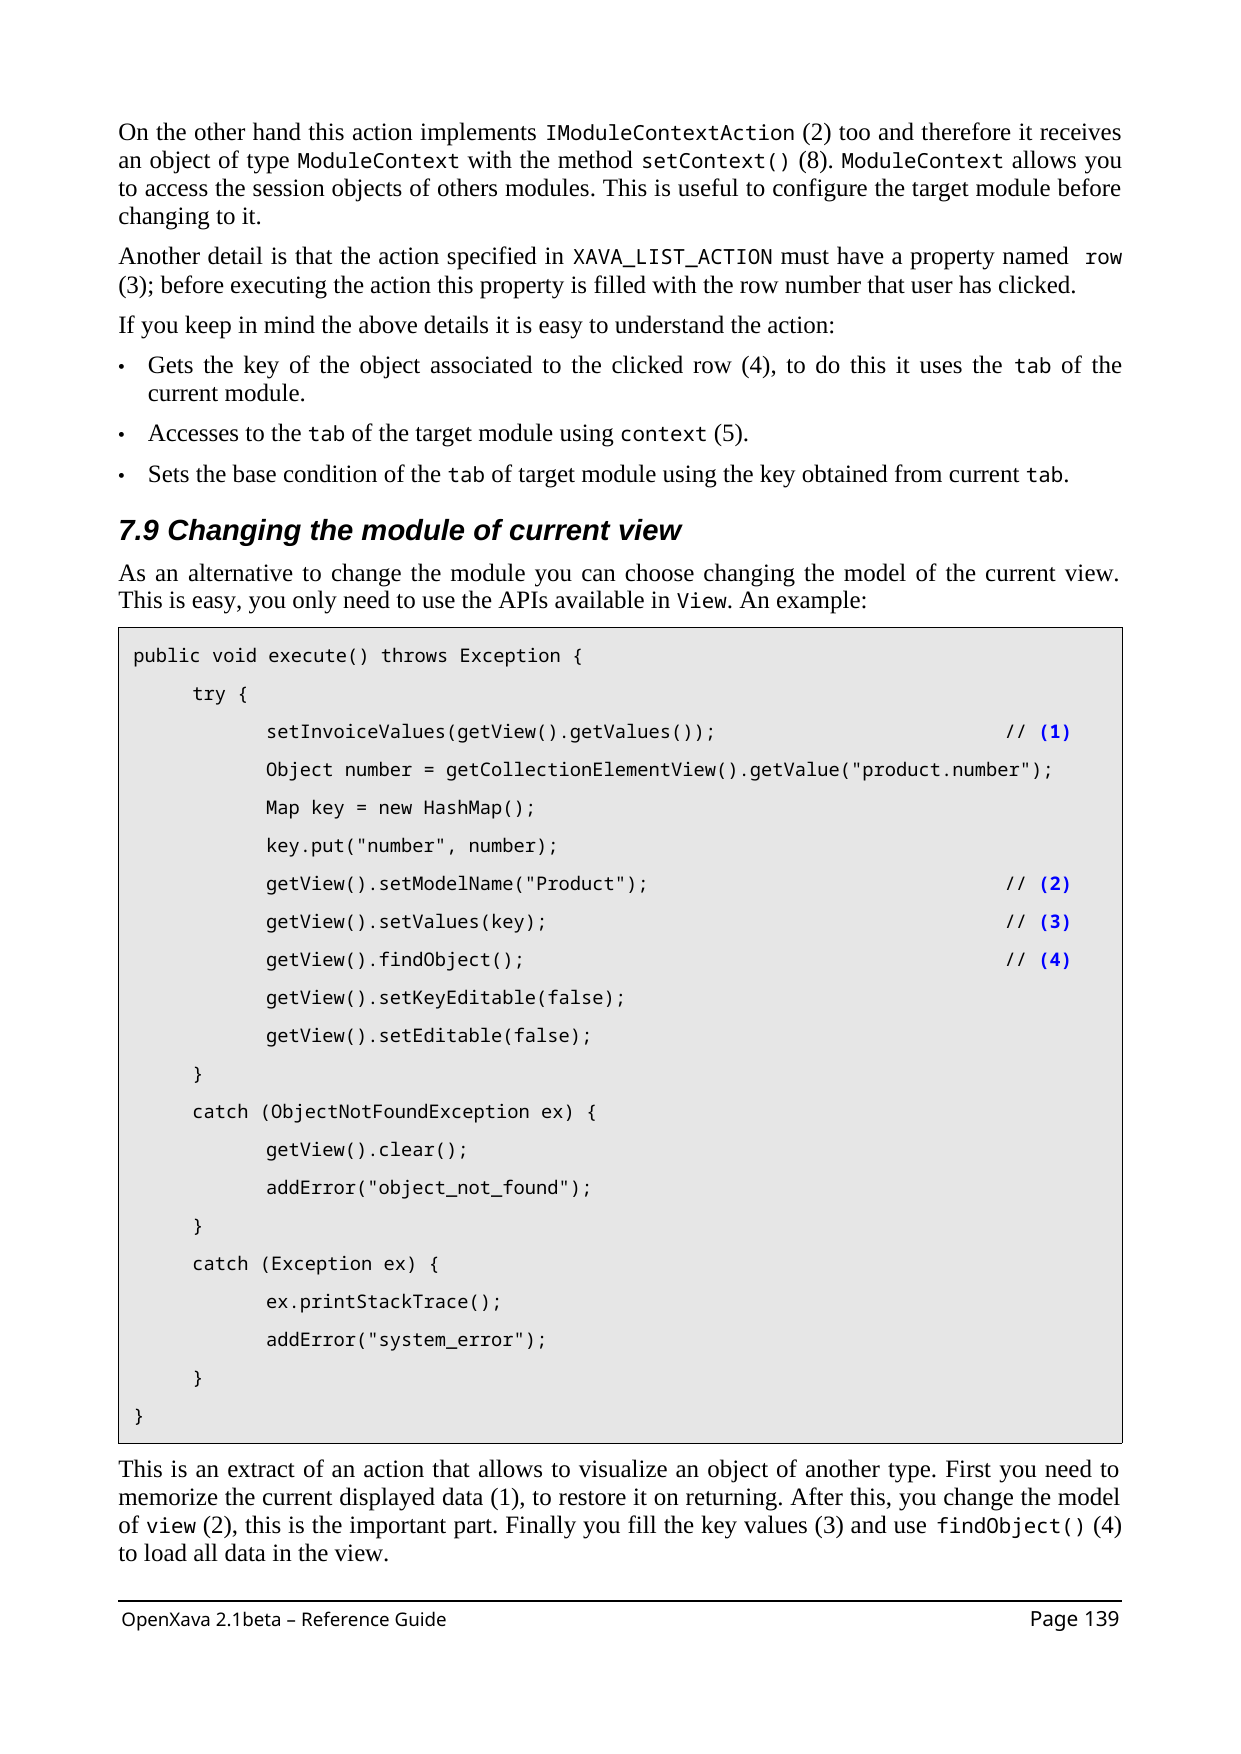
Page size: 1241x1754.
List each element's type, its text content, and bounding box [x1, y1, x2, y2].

text try { [119, 665, 1122, 703]
text public void execute() throws Exception { [119, 628, 1122, 665]
text Another detail is that the action specified in XAVA_LIST_ACTION must have a property named row (3); before executing the action this property is filled with the row number that user has clicked. [118, 242, 1122, 298]
text } [119, 1045, 1122, 1083]
text catch (Exception ex) { [119, 1236, 1122, 1273]
text } [119, 1197, 1122, 1236]
text } [119, 1388, 1122, 1443]
list Gets the key of the object associated to the clicked row (4), to do this it uses the tab of the current module. [118, 351, 1122, 407]
text setInvoiceValues(getView().getValues()); // (1) [119, 703, 1122, 741]
text Map key = new HashMap(); [119, 779, 1122, 817]
text Object number = getCollectionElementView().getValue("product.number"); [119, 741, 1122, 779]
text getView().findObject(); // (4) [119, 931, 1122, 969]
text getView().clear(); [119, 1121, 1122, 1159]
text catch (ObjectNotFoundException ex) { [119, 1083, 1122, 1121]
text This is an extract of an action that allows to visualize an object of another type. First you need to memorize the current displayed data (1), to restore it on returning. After this, you change the model of view (2), this is the important part. Finally you fill the key values (3) and use findObject() (4) to load all data in the view. [118, 1455, 1122, 1567]
text As an alternative to change the module you can choose changing the model of the current view. This is easy, you only need to use the APIs available in View. An example: [118, 559, 1122, 615]
text On the other hand this action implements IModuleContextAction (2) too and therefore it receives an object of type ModuleContext with the method setContext() (8). ModuleContext allows you to access the session objects of others modules. This is useful to configure the target module before changing to it. [118, 118, 1122, 230]
text getView().setKeyEditable(false); [119, 969, 1122, 1007]
text } [119, 1349, 1122, 1388]
text key.put("number", number); [119, 817, 1122, 855]
subtitle Changing the module of current view [118, 513, 1122, 546]
list Sets the base condition of the tab of target module using the key obtained from current tab. [118, 460, 1122, 488]
text getView().setValues(key); // (3) [119, 893, 1122, 931]
text ex.printStackTrace(); [119, 1273, 1122, 1312]
list Accesses to the tab of the target module using context (5). [118, 419, 1122, 448]
text addError("object_not_found"); [119, 1159, 1122, 1197]
text getView().setEditable(false); [119, 1007, 1122, 1045]
text getView().setModelName("Product"); // (2) [119, 855, 1122, 893]
text If you keep in mind the above details it is easy to understand the action: [118, 311, 1122, 339]
text addError("system_error"); [119, 1312, 1122, 1349]
